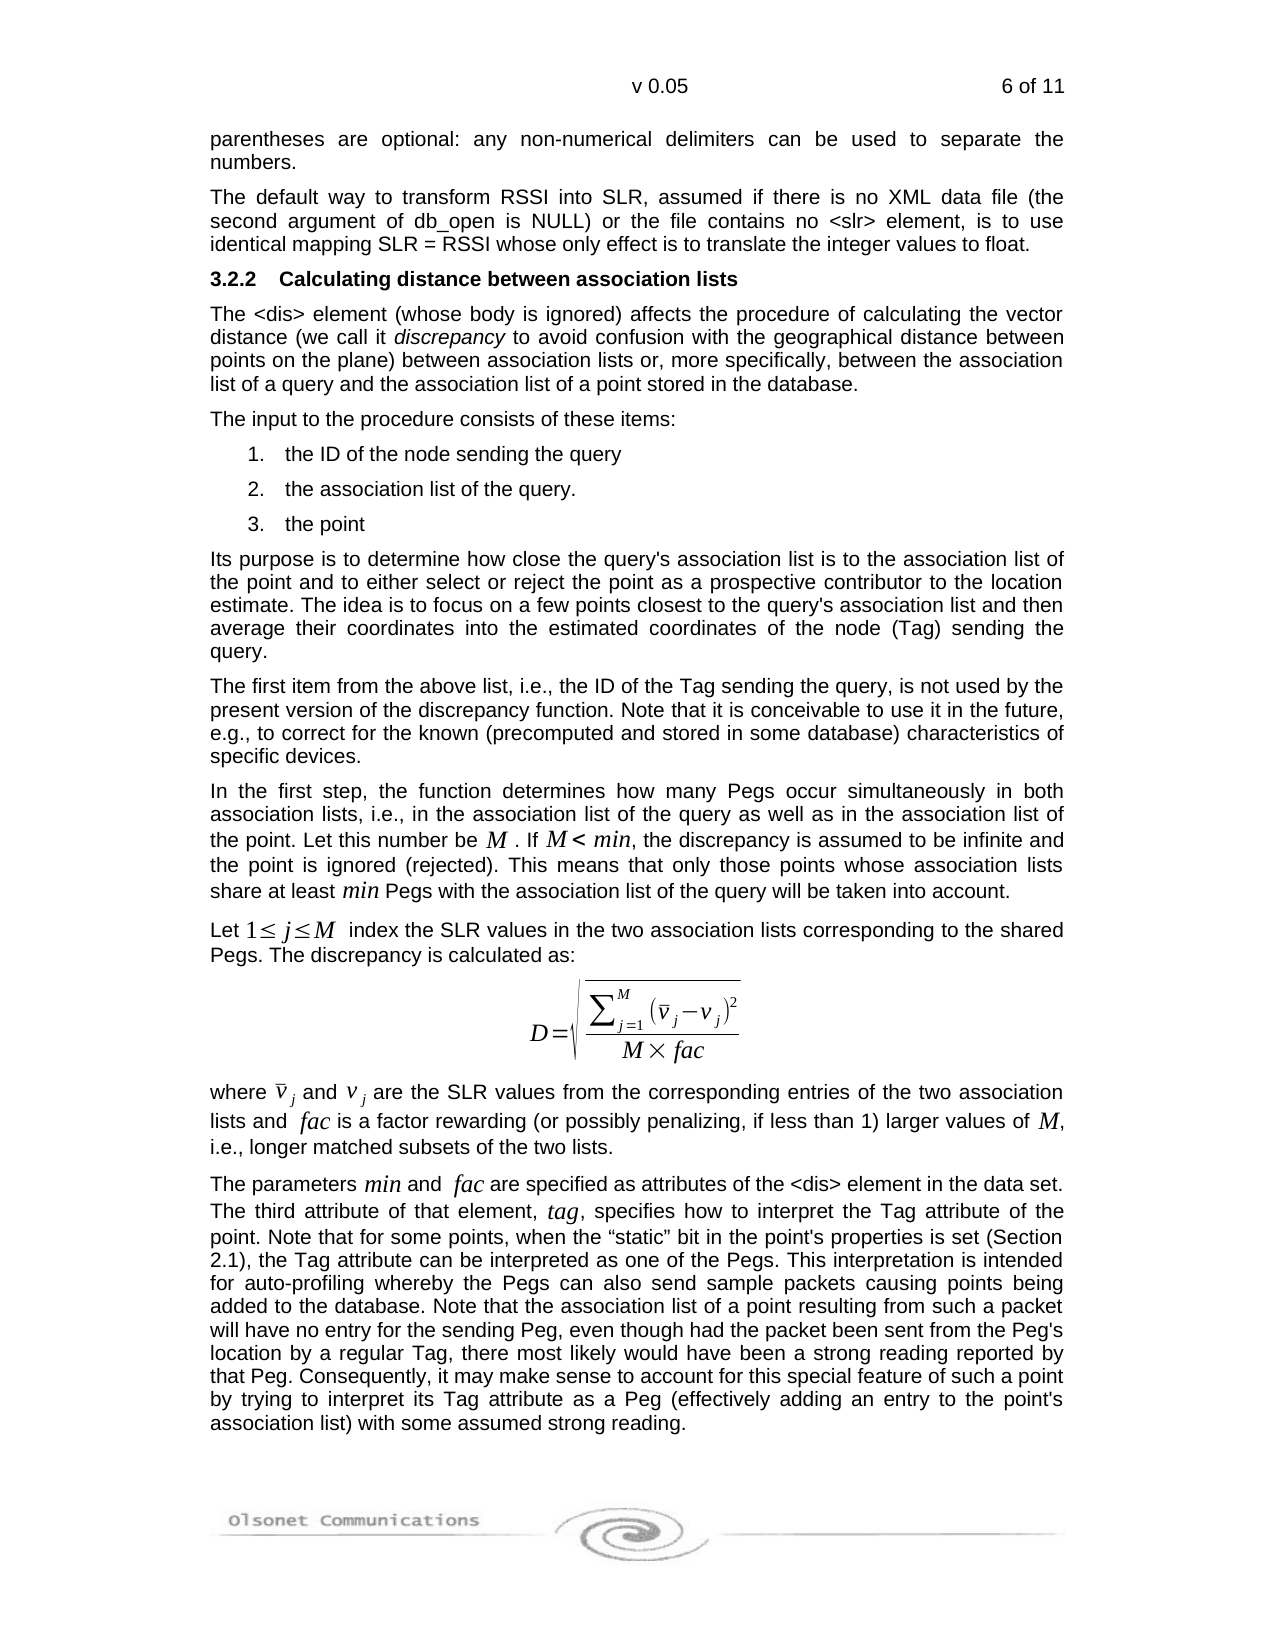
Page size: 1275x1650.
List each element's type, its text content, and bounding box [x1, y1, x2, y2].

list the association list of the query. [247, 477, 1065, 500]
list the point [247, 512, 1065, 535]
picture [210, 1492, 1065, 1584]
text The input to the procedure consists of these items: [210, 407, 1065, 430]
text where and are the SLR values from the corresponding entries of the two association lists and is a factor rewarding (or possibly penalizing, if less than 1) larger values of , i.e., longer matched subsets of the two lists. [210, 1076, 1065, 1158]
text Its purpose is to determine how close the query's association list is to the association list of the point and to either select or reject the point as a prospective contributor to the location estimate. The idea is to focus on a few points closest to the query's association list and then average their coordinates into the estimated coordinates of the node (Tag) sending the query. [210, 547, 1065, 663]
list the ID of the node sending the query [247, 442, 1065, 465]
text The first item from the above list, i.e., the ID of the Tag sending the query, is not used by the present version of the discrepancy function. Note that it is conceivable to use it in the future, e.g., to correct for the known (precomputed and stored in some database) characteristics of specific devices. [210, 675, 1065, 768]
text The <dis> element (whose body is ignored) affects the procedure of calculating the vector distance (we call it discrepancy to avoid confusion with the geographical distance between points on the plane) between association lists or, more specifically, between the association list of a query and the association list of a point stored in the database. [210, 302, 1065, 395]
text The parameters and are specified as attributes of the <dis> element in the data set. The third attribute of that element, , specifies how to interpret the Tag attribute of the point. Note that for some points, when the “static” bit in the point's properties is set (Section 2.1), the Tag attribute can be interpreted as one of the Pegs. This interpretation is intended for auto-profiling whereby the Pegs can also send sample packets causing points being added to the database. Note that the association list of a point resulting from such a packet will have no entry for the sending Peg, even though had the packet been sent from the Peg's location by a regular Tag, there most likely would have been a strong reading reported by that Peg. Consequently, it may make sense to account for this special feature of such a point by trying to interpret its Tag attribute as a Peg (effectively adding an entry to the point's association list) with some assumed strong reading. [210, 1170, 1065, 1434]
text parentheses are optional: any non-numerical delimiters can be used to separate the numbers. [210, 128, 1065, 174]
text In the first step, the function determines how many Pegs occur simultaneously in both association lists, i.e., in the association list of the query as well as in the association list of the point. Let this number be . If , the discrepancy is assumed to be infinite and the point is ignored (rejected). This means that only those points whose association lists share at least Pegs with the association list of the query will be taken into account. [210, 780, 1065, 904]
text Let index the SLR values in the two association lists corresponding to the shared Pegs. The discrepancy is calculated as: [210, 916, 1065, 967]
text The default way to transform RSSI into SLR, assumed if there is no XML data file (the second argument of db_open is NULL) or the file contains no <slr> element, is to use identical mapping SLR = RSSI whose only effect is to translate the integer values to float. [210, 186, 1065, 256]
subtitle Calculating distance between association lists [210, 267, 1065, 291]
